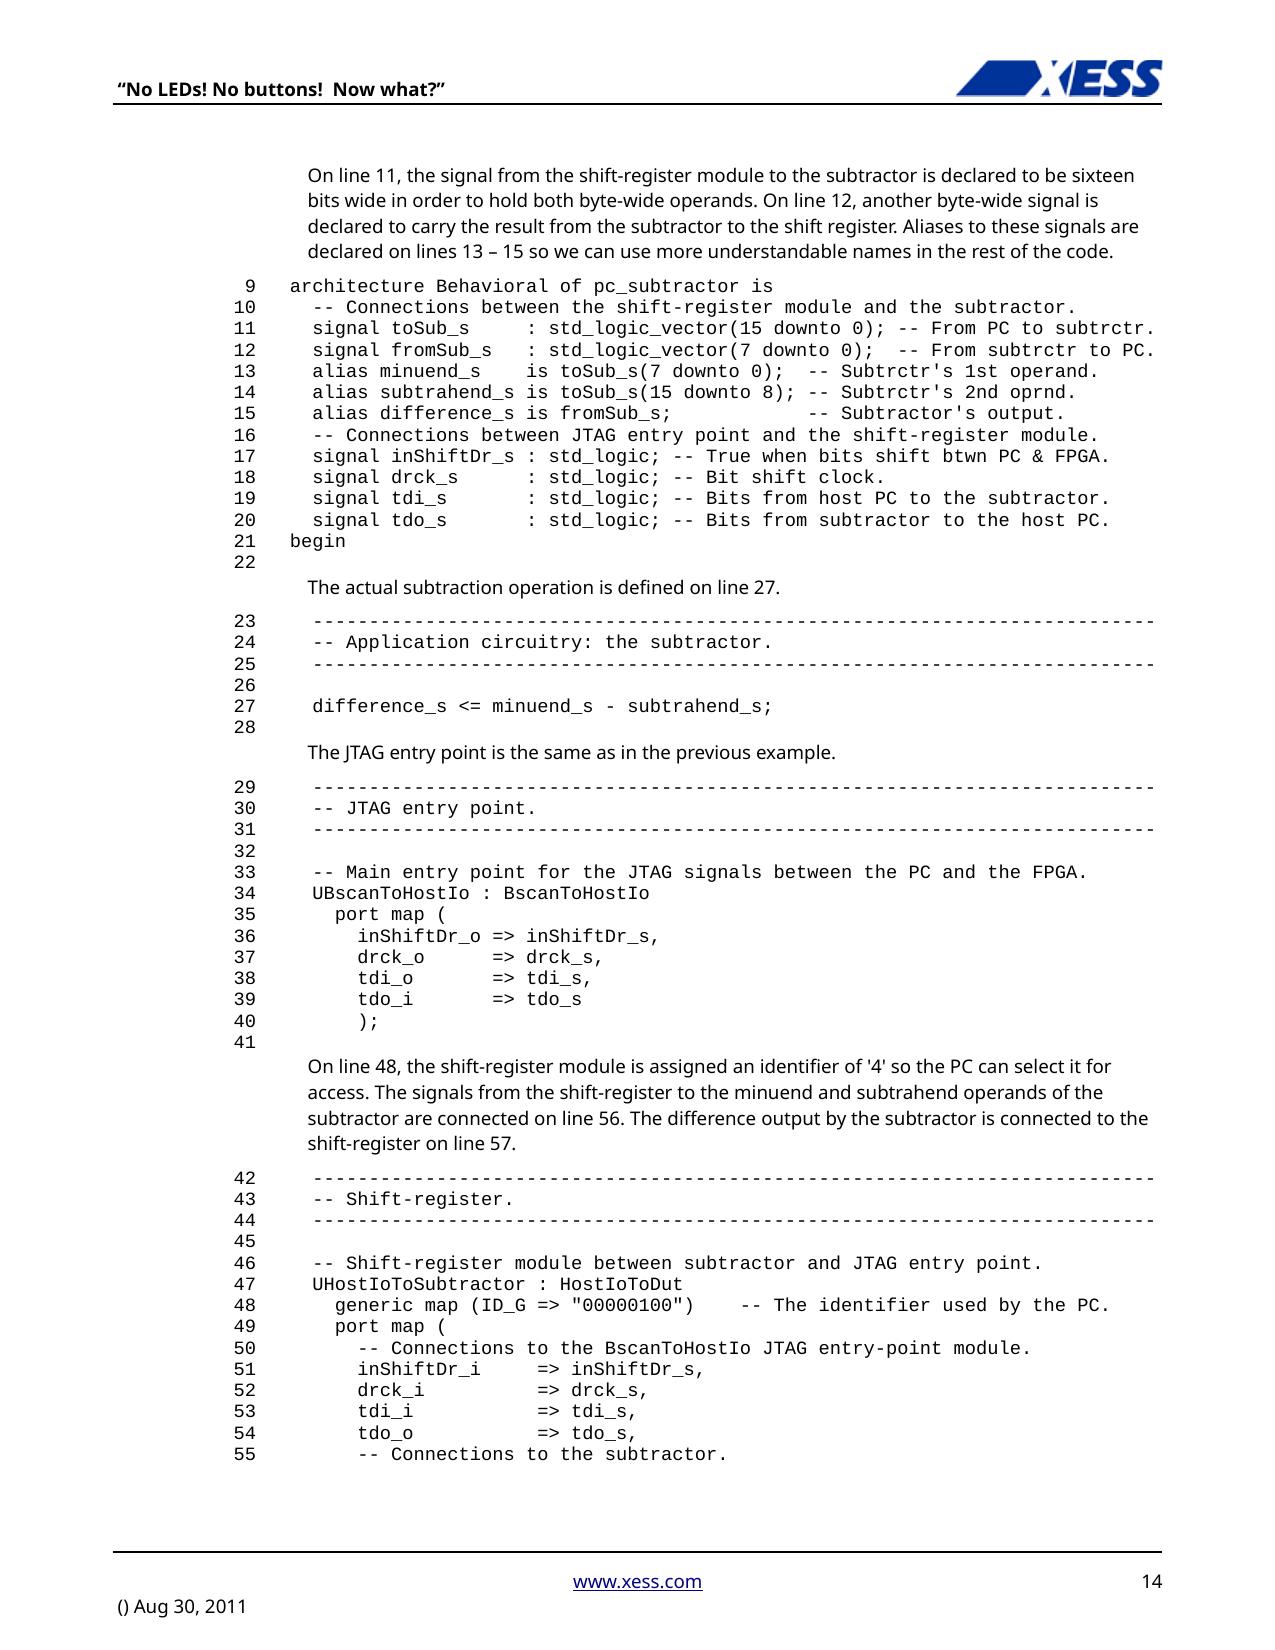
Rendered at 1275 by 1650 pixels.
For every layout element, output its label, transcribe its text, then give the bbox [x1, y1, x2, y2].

list --------------------------------------------------------------------------- [289, 1211, 1162, 1232]
list -- Application circuitry: the subtractor. [289, 633, 1162, 654]
list alias difference_s is fromSub_s; -- Subtractor's output. [289, 404, 1162, 425]
list -- Main entry point for the JTAG signals between the PC and the FPGA. [289, 863, 1162, 884]
list port map ( [289, 1317, 1162, 1338]
list --------------------------------------------------------------------------- [289, 612, 1162, 633]
list -- Connections between JTAG entry point and the shift-register module. [289, 425, 1162, 447]
list --------------------------------------------------------------------------- [289, 1168, 1162, 1190]
list --------------------------------------------------------------------------- [289, 820, 1162, 841]
list ); [289, 1011, 1162, 1033]
list signal inShiftDr_s : std_logic; -- True when bits shift btwn PC & FPGA. [289, 447, 1162, 468]
list -- Shift-register module between subtractor and JTAG entry point. [289, 1253, 1162, 1275]
list tdo_o => tdo_s, [289, 1423, 1162, 1445]
list tdi_o => tdi_s, [289, 969, 1162, 990]
list alias minuend_s is toSub_s(7 downto 0); -- Subtrctr's 1st operand. [289, 362, 1162, 383]
list signal toSub_s : std_logic_vector(15 downto 0); -- From PC to subtrctr. [289, 319, 1162, 340]
list -- Connections between the shift-register module and the subtractor. [289, 298, 1162, 319]
list -- Connections to the subtractor. [289, 1445, 1162, 1466]
list UBscanToHostIo : BscanToHostIo [289, 884, 1162, 905]
list alias subtrahend_s is toSub_s(15 downto 8); -- Subtrctr's 2nd oprnd. [289, 383, 1162, 404]
list begin [289, 532, 1162, 553]
text The actual subtraction operation is defined on line 27. [307, 574, 1162, 599]
list tdi_i => tdi_s, [289, 1402, 1162, 1423]
list inShiftDr_o => inShiftDr_s, [289, 926, 1162, 948]
text On line 11, the signal from the shift-register module to the subtractor is declared to be sixteen bits wide in order to hold both byte-wide operands. On line 12, another byte-wide signal is declared to carry the result from the subtractor to the shift register. Aliases to these signals are declared on lines 13 – 15 so we can use more understandable names in the rest of the code. [307, 162, 1162, 264]
list generic map (ID_G => "00000100") -- The identifier used by the PC. [289, 1296, 1162, 1317]
text On line 48, the shift-register module is assigned an identifier of '4' so the PC can select it for access. The signals from the shift-register to the minuend and subtrahend operands of the subtractor are connected on line 56. The difference output by the subtractor is connected to the shift-register on line 57. [307, 1054, 1162, 1156]
list -- Shift-register. [289, 1190, 1162, 1211]
list port map ( [289, 905, 1162, 926]
list --------------------------------------------------------------------------- [289, 654, 1162, 676]
list -- JTAG entry point. [289, 799, 1162, 820]
list drck_o => drck_s, [289, 948, 1162, 969]
list --------------------------------------------------------------------------- [289, 778, 1162, 799]
list signal drck_s : std_logic; -- Bit shift clock. [289, 468, 1162, 489]
list signal tdo_s : std_logic; -- Bits from subtractor to the host PC. [289, 510, 1162, 532]
list difference_s <= minuend_s - subtrahend_s; [289, 697, 1162, 718]
list inShiftDr_i => inShiftDr_s, [289, 1360, 1162, 1381]
picture [955, 60, 1163, 97]
list -- Connections to the BscanToHostIo JTAG entry-point module. [289, 1338, 1162, 1360]
list signal tdi_s : std_logic; -- Bits from host PC to the subtractor. [289, 489, 1162, 510]
list tdo_i => tdo_s [289, 990, 1162, 1011]
list UHostIoToSubtractor : HostIoToDut [289, 1275, 1162, 1296]
list drck_i => drck_s, [289, 1381, 1162, 1402]
list signal fromSub_s : std_logic_vector(7 downto 0); -- From subtrctr to PC. [289, 340, 1162, 362]
list architecture Behavioral of pc_subtractor is [289, 277, 1162, 298]
text The JTAG entry point is the same as in the previous example. [307, 739, 1162, 765]
